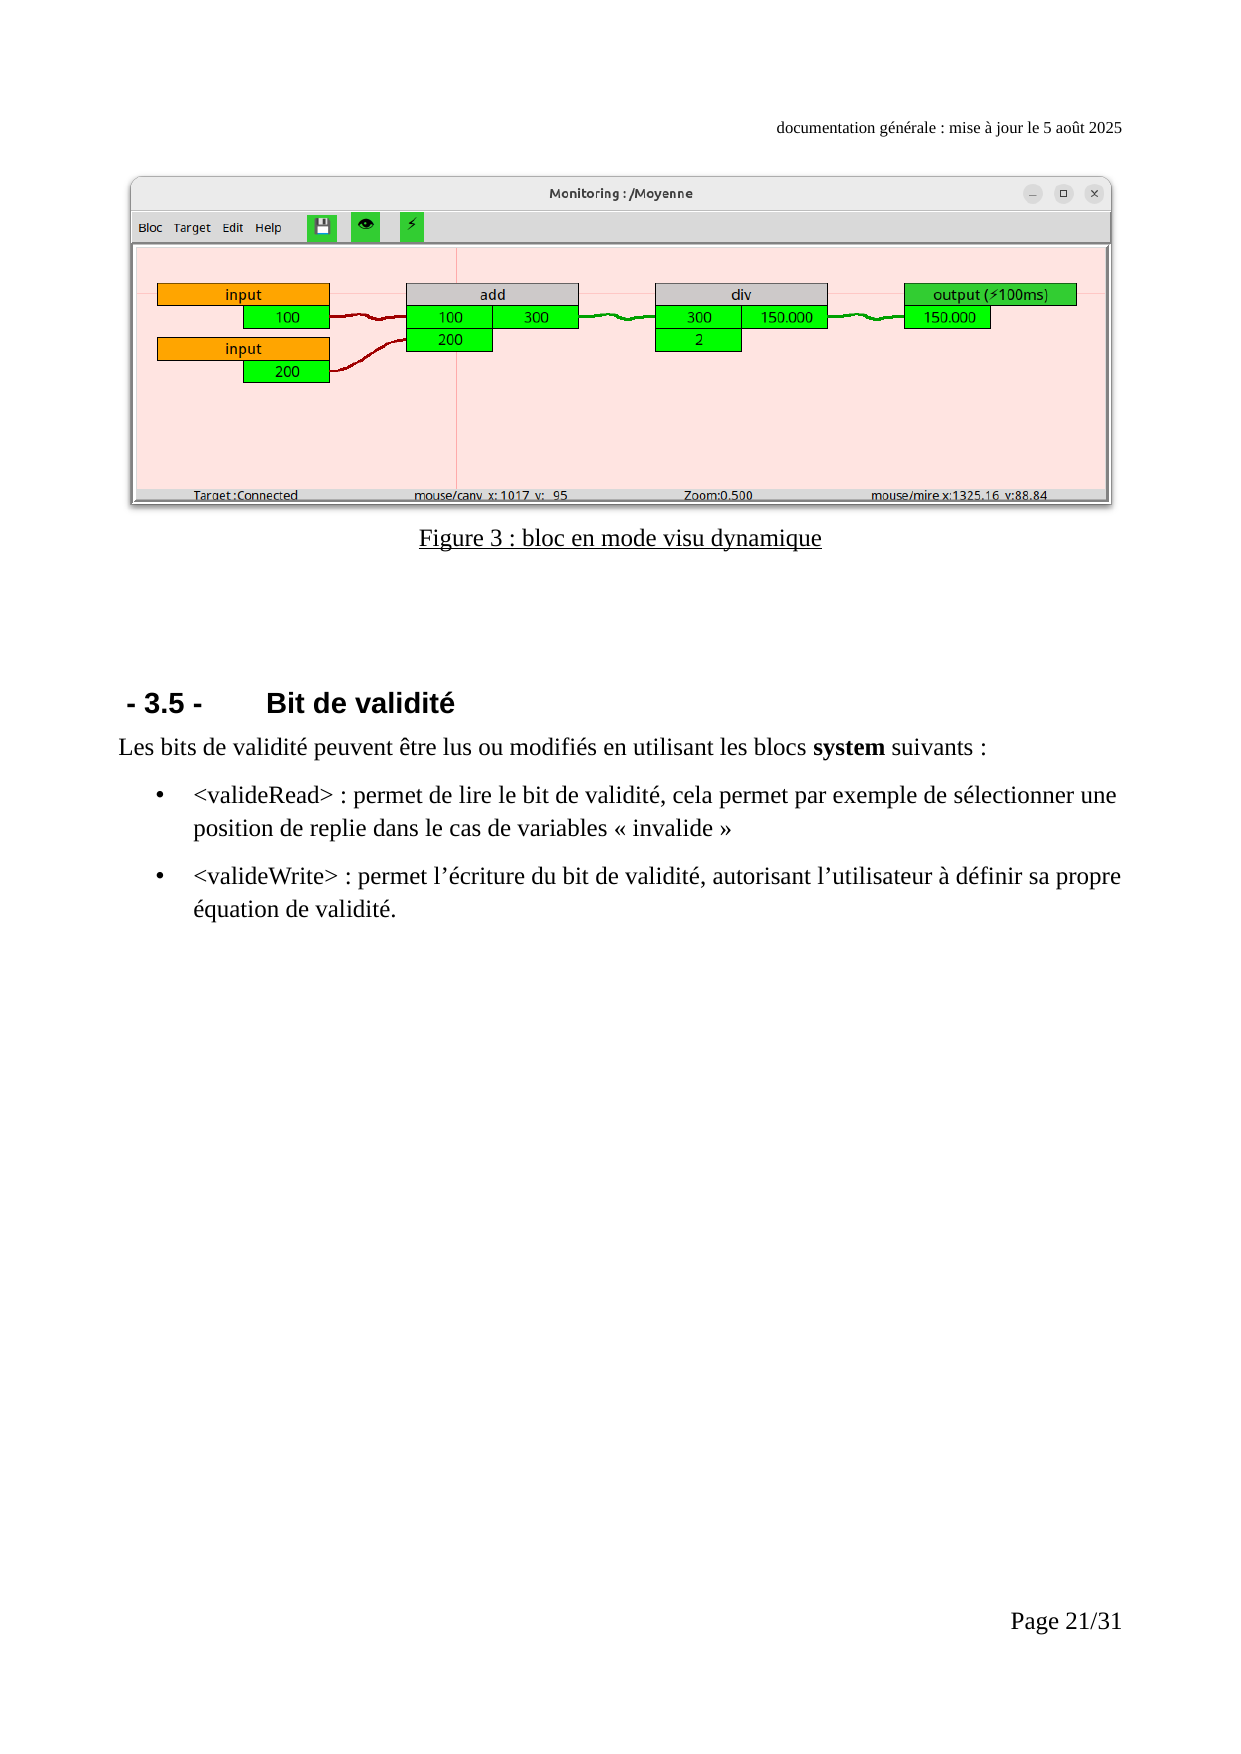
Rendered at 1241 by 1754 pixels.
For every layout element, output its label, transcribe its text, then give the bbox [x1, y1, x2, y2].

text Les bits de validité peuvent être lus ou modifiés en utilisant les blocs system suivants : [118, 732, 1122, 761]
picture [118, 166, 1123, 519]
list <valideWrite> : permet l’écriture du bit de validité, autorisant l’utilisateur à définir sa propre équation de validité. [156, 861, 1122, 922]
list <valideRead> : permet de lire le bit de validité, cela permet par exemple de sélectionner une position de replie dans le cas de variables « invalide » [156, 780, 1122, 842]
text Figure 3 : bloc en mode visu dynamique [118, 519, 1122, 552]
subtitle Bit de validité [118, 686, 1122, 720]
